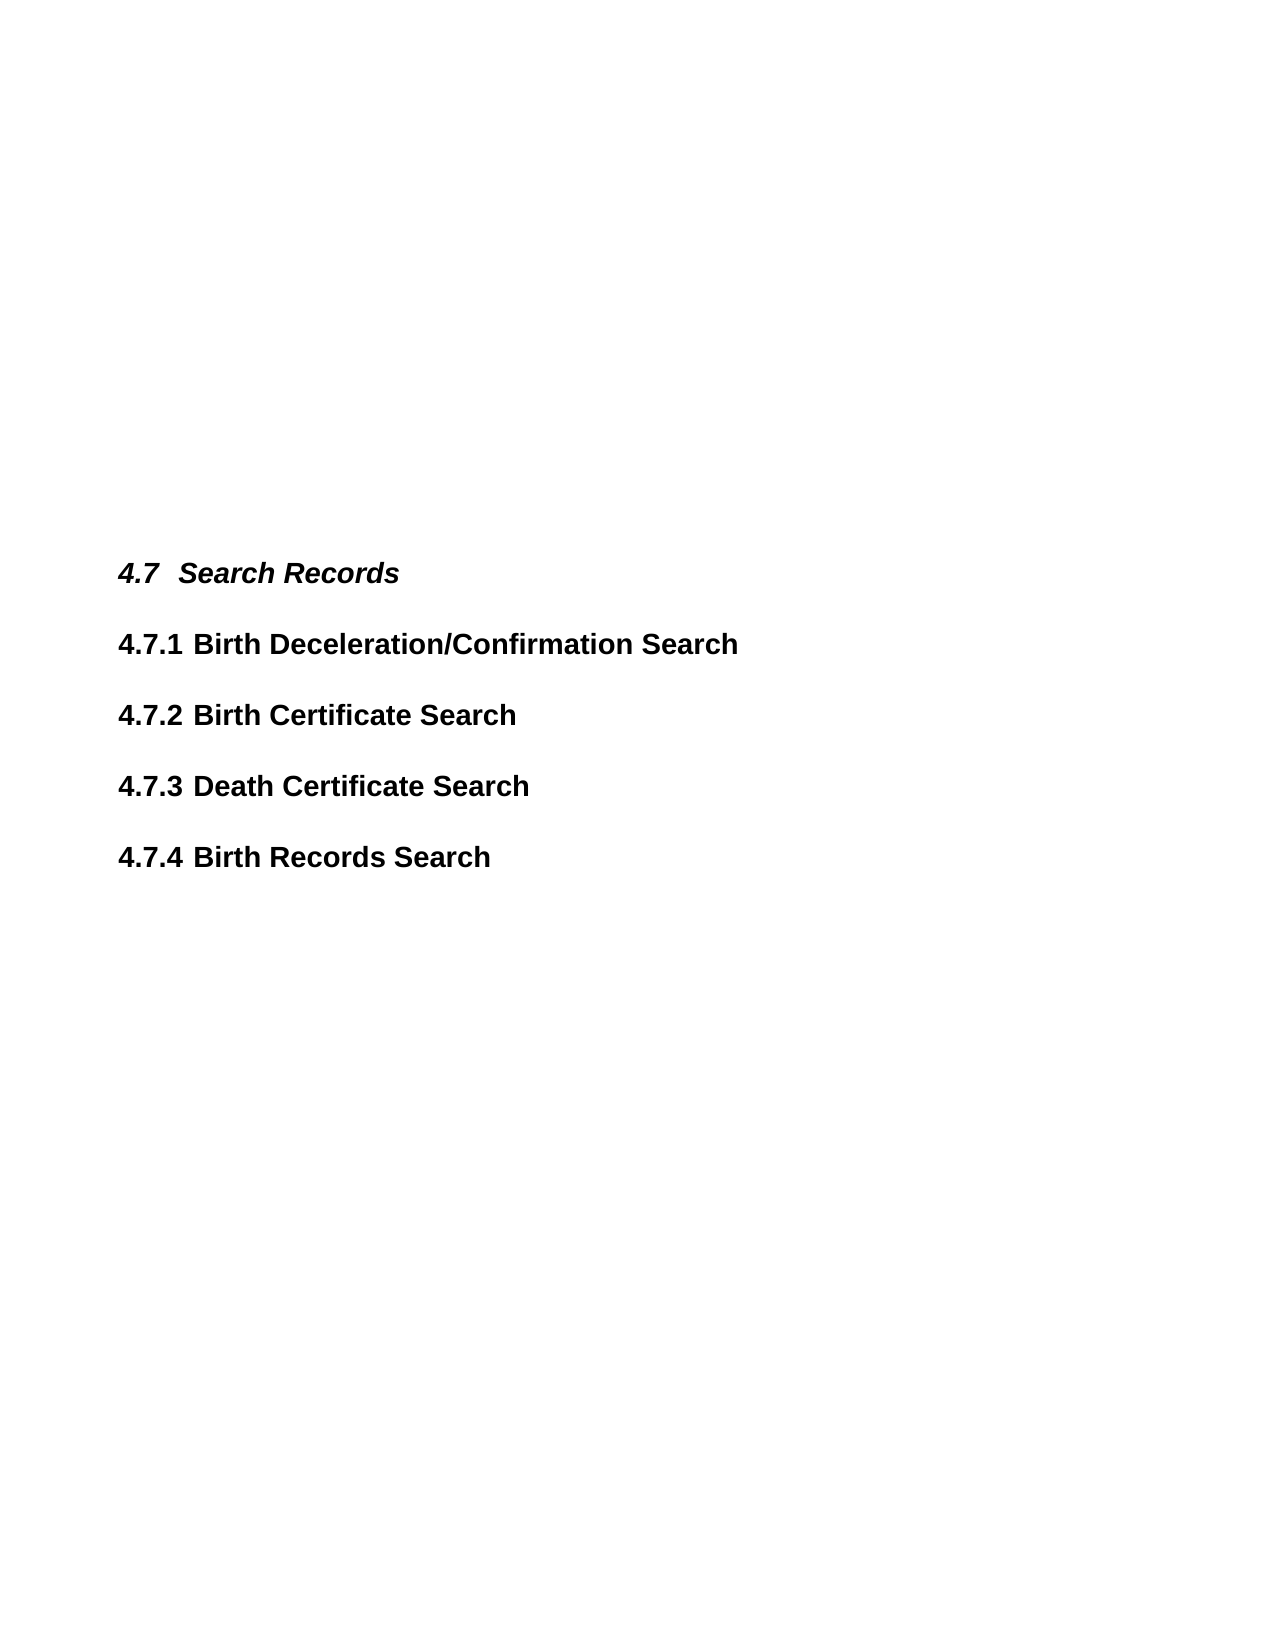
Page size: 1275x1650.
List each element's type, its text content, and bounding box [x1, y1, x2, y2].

subtitle Search Records [118, 556, 1157, 589]
subtitle Birth Deceleration/Confirmation Search [118, 627, 1157, 660]
subtitle Birth Records Search [118, 840, 1157, 873]
subtitle Birth Certificate Search [118, 698, 1157, 731]
subtitle Death Certificate Search [118, 769, 1157, 802]
